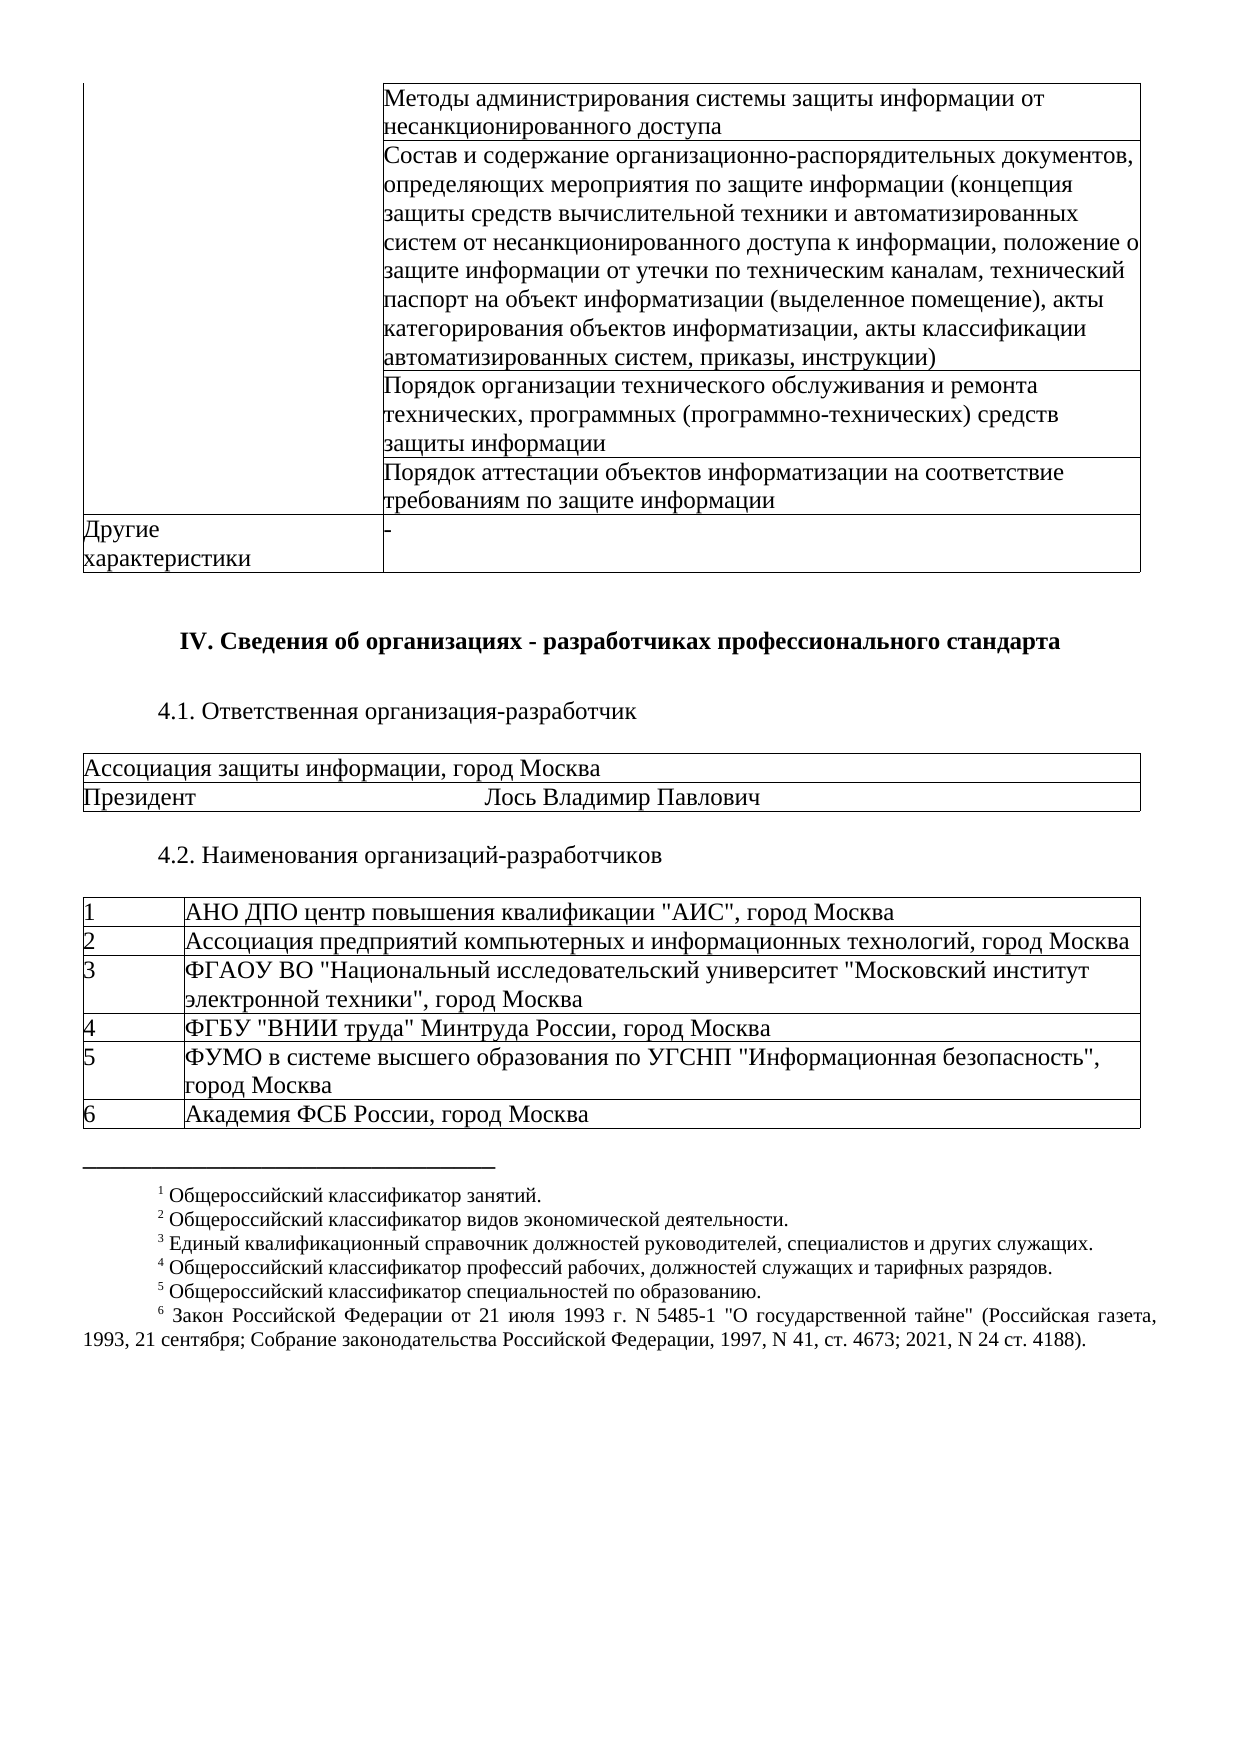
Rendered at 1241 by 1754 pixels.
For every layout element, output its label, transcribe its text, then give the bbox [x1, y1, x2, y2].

text 5 Общероссийский классификатор специальностей по образованию. [83, 1279, 1157, 1303]
text 4 Общероссийский классификатор профессий рабочих, должностей служащих и тарифных разрядов. [83, 1255, 1157, 1279]
text 4.1. Ответственная организация-разработчик [83, 696, 1157, 724]
table_cell ФУМО в системе высшего образования по УГСНП "Информационная безопасность", город Москва [185, 1042, 1140, 1099]
text 4.2. Наименования организаций-разработчиков [83, 840, 1157, 868]
table_cell 2 [84, 927, 184, 955]
table_cell - [384, 515, 1140, 572]
table_cell 3 [84, 956, 184, 1013]
table_header 1 [84, 898, 184, 926]
text ────────────────────────────── [83, 1157, 1157, 1183]
text 2 Общероссийский классификатор видов экономической деятельности. [83, 1207, 1157, 1231]
table_cell Лось Владимир Павлович [484, 783, 1140, 811]
table_cell Президент [84, 783, 484, 811]
table_cell Академия ФСБ России, город Москва [185, 1100, 1140, 1128]
table_cell Другие характеристики [84, 515, 383, 572]
text 6 Закон Российской Федерации от 21 июля 1993 г. N 5485-1 "О государственной тайне" (Российская газета, 1993, 21 сентября; Собрание законодательства Российской Федерации, 1997, N 41, ст. 4673; 2021, N 24 ст. 4188). [83, 1303, 1157, 1351]
table_cell 5 [84, 1042, 184, 1099]
table_cell Методы администрирования системы защиты информации от несанкционированного доступа [384, 84, 1140, 140]
table_cell Ассоциация предприятий компьютерных и информационных технологий, город Москва [185, 927, 1140, 955]
table_header Ассоциация защиты информации, город Москва [84, 754, 1140, 782]
table_header АНО ДПО центр повышения квалификации "АИС", город Москва [185, 898, 1140, 926]
table_cell ФГАОУ ВО "Национальный исследовательский университет "Московский институт электронной техники", город Москва [185, 956, 1140, 1013]
table_cell Состав и содержание организационно-распорядительных документов, определяющих мероприятия по защите информации (концепция защиты средств вычислительной техники и автоматизированных систем от несанкционированного доступа к информации, положение о защите информации от утечки по техническим каналам, технический паспорт на объект информатизации (выделенное помещение), акты категорирования объектов информатизации, акты классификации автоматизированных систем, приказы, инструкции) [384, 141, 1140, 370]
text 1 Общероссийский классификатор занятий. [83, 1183, 1157, 1207]
table_cell 6 [84, 1100, 184, 1128]
subtitle IV. Сведения об организациях - разработчиках профессионального стандарта [83, 626, 1157, 654]
table_cell Порядок аттестации объектов информатизации на соответствие требованиям по защите информации [384, 458, 1140, 514]
table_cell ФГБУ "ВНИИ труда" Минтруда России, город Москва [185, 1014, 1140, 1041]
table_cell 4 [84, 1014, 184, 1041]
table_cell Порядок организации технического обслуживания и ремонта технических, программных (программно-технических) средств защиты информации [384, 371, 1140, 457]
text 3 Единый квалификационный справочник должностей руководителей, специалистов и других служащих. [83, 1231, 1157, 1255]
